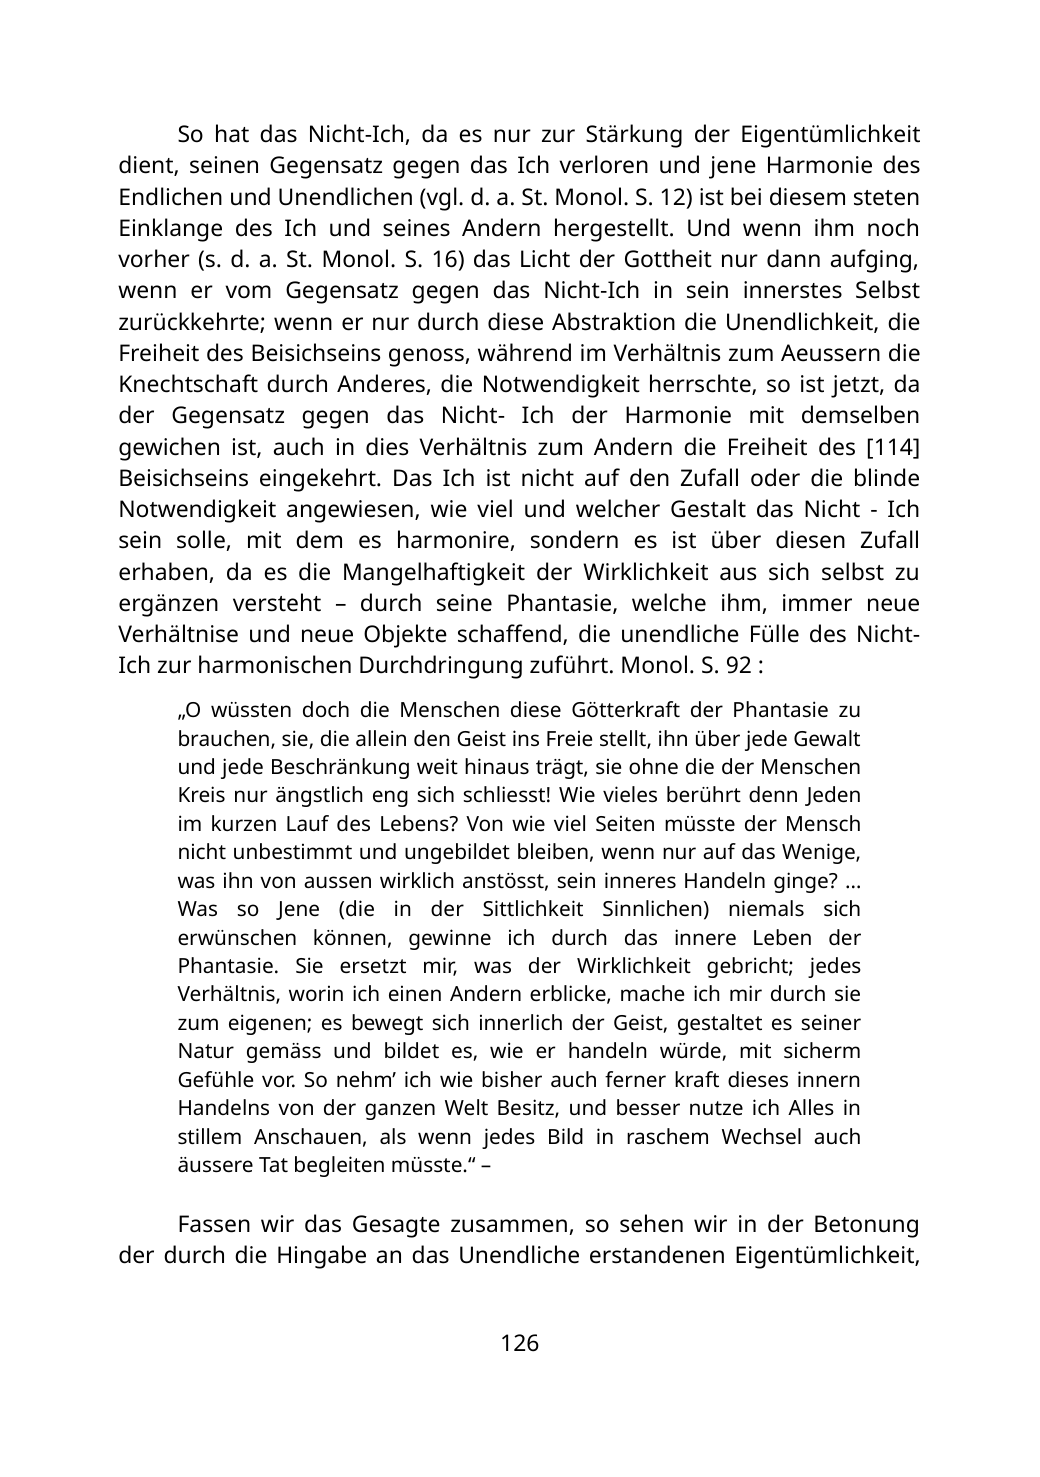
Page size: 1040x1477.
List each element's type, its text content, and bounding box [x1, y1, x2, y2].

text „O wüssten doch die Menschen diese Götterkraft der Phantasie zu brauchen, sie, die allein den Geist ins Freie stellt, ihn über jede Gewalt und jede Beschränkung weit hinaus trägt, sie ohne die der Menschen Kreis nur ängstlich eng sich schliesst! Wie vieles berührt denn Jeden im kurzen Lauf des Lebens? Von wie viel Seiten müsste der Mensch nicht unbestimmt und ungebildet bleiben, wenn nur auf das Wenige, was ihn von aussen wirklich anstösst, sein inneres Handeln ginge? … Was so Jene (die in der Sittlichkeit Sinnlichen) niemals sich erwünschen können, gewinne ich durch das innere Leben der Phantasie. Sie ersetzt mir, was der Wirklichkeit gebricht; jedes Verhältnis, worin ich einen Andern erblicke, mache ich mir durch sie zum eigenen; es bewegt sich innerlich der Geist, gestaltet es seiner Natur gemäss und bildet es, wie er handeln würde, mit sicherm Gefühle vor. So nehm’ ich wie bisher auch ferner kraft dieses innern Handelns von der ganzen Welt Besitz, und besser nutze ich Alles in stillem Anschauen, als wenn jedes Bild in raschem Wechsel auch äussere Tat begleiten müsste.“ – [177, 695, 862, 1179]
text Fassen wir das Gesagte zusammen, so sehen wir in der Betonung der durch die Hingabe an das Unendliche erstandenen Eigentümlichkeit, [118, 1208, 921, 1271]
text So hat das Nicht-Ich, da es nur zur Stärkung der Eigentümlichkeit dient, seinen Gegensatz gegen das Ich verloren und jene Harmonie des Endlichen und Unendlichen (vgl. d. a. St. Monol. S. 12) ist bei diesem steten Einklange des Ich und seines Andern hergestellt. Und wenn ihm noch vorher (s. d. a. St. Monol. S. 16) das Licht der Gottheit nur dann aufging, wenn er vom Gegensatz gegen das Nicht-Ich in sein innerstes Selbst zurückkehrte; wenn er nur durch diese Abstraktion die Unendlichkeit, die Freiheit des Beisichseins genoss, während im Verhältnis zum Aeussern die Knechtschaft durch Anderes, die Notwendigkeit herrschte, so ist jetzt, da der Gegensatz gegen das Nicht- Ich der Harmonie mit demselben gewichen ist, auch in dies Verhältnis zum Andern die Freiheit des [114] Beisichseins eingekehrt. Das Ich ist nicht auf den Zufall oder die blinde Notwendigkeit angewiesen, wie viel und welcher Gestalt das Nicht - Ich sein solle, mit dem es harmonire, sondern es ist über diesen Zufall erhaben, da es die Mangelhaftigkeit der Wirklichkeit aus sich selbst zu ergänzen versteht – durch seine Phantasie, welche ihm, immer neue Verhältnise und neue Objekte schaffend, die unendliche Fülle des Nicht-Ich zur harmonischen Durchdringung zuführt. Monol. S. 92 : [118, 118, 921, 681]
